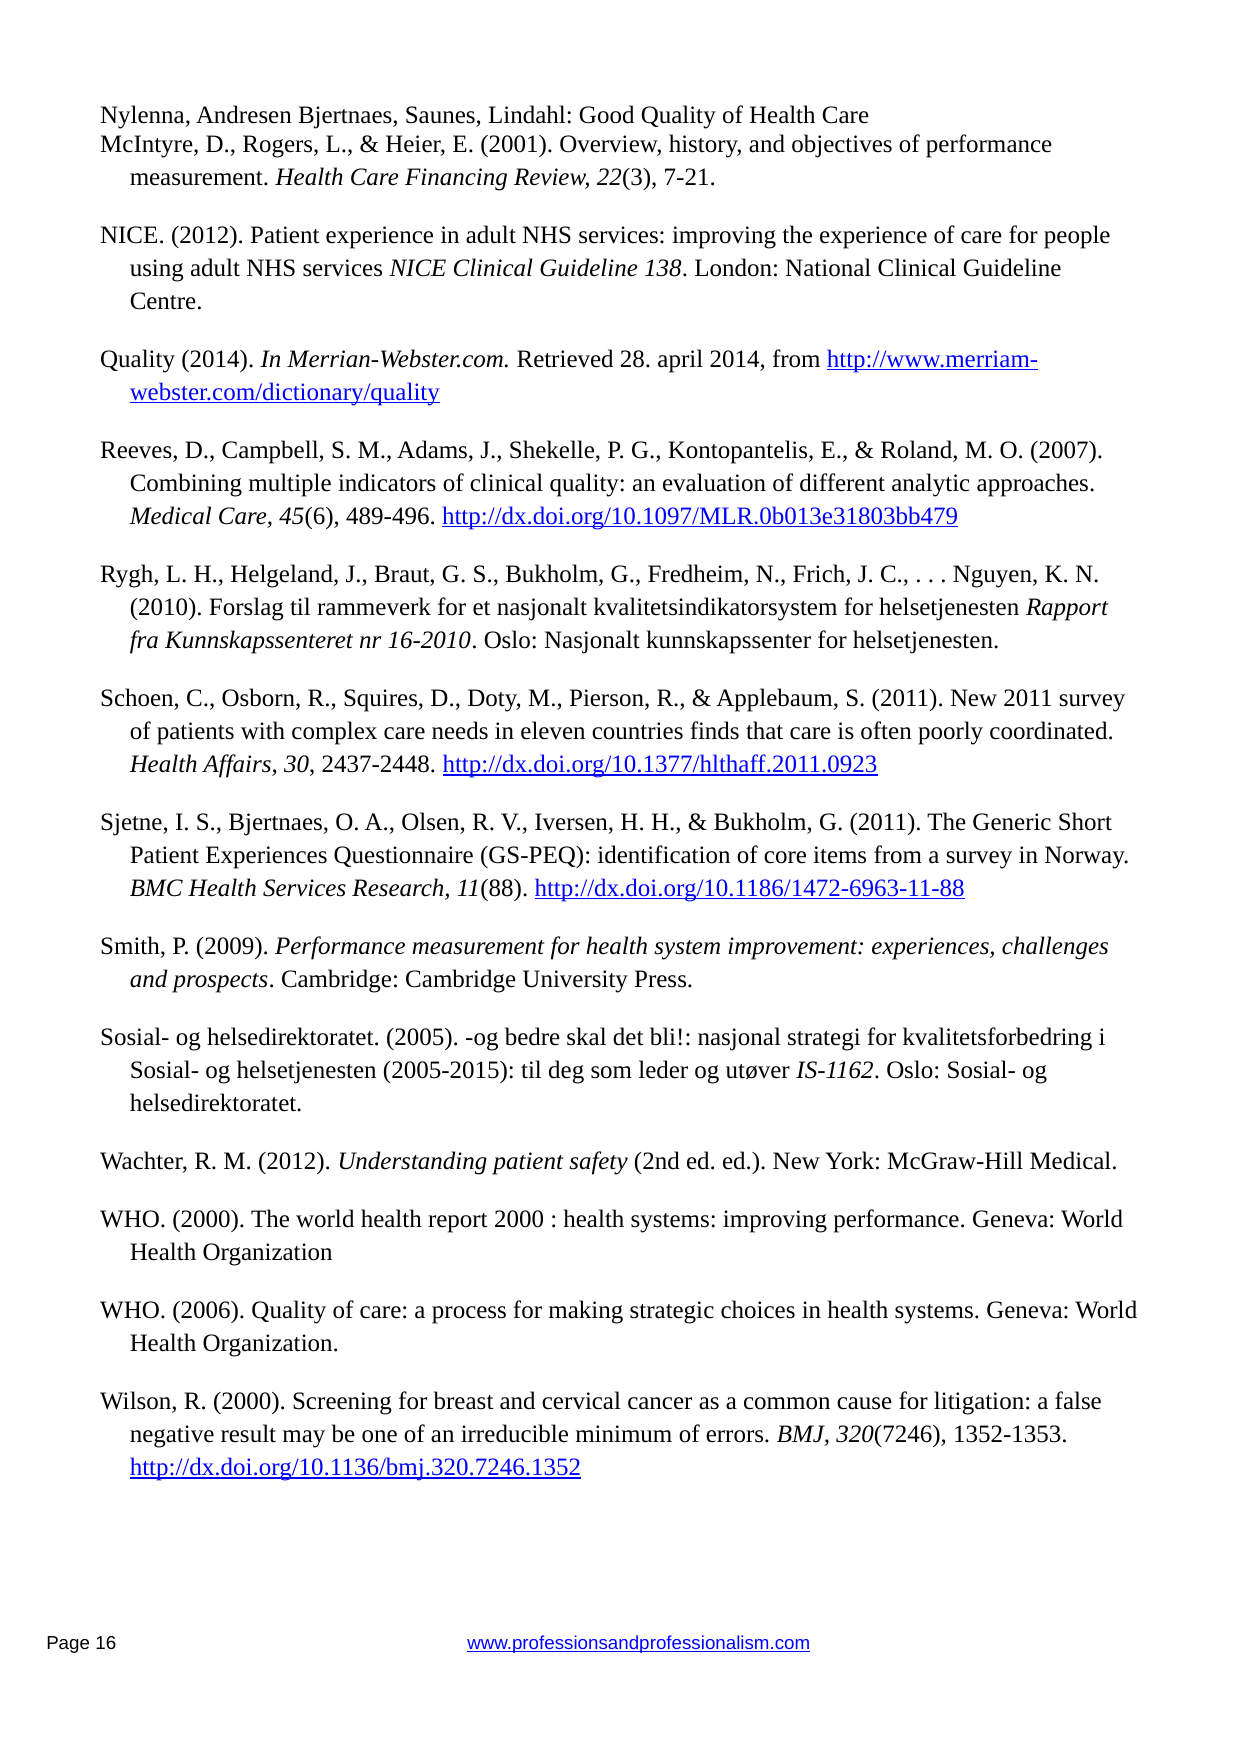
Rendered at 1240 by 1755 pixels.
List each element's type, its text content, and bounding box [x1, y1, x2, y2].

text Sjetne, I. S., Bjertnaes, O. A., Olsen, R. V., Iversen, H. H., & Bukholm, G. (2011). The Generic Short Patient Experiences Questionnaire (GS-PEQ): identification of core items from a survey in Norway. BMC Health Services Research, 11(88). http://dx.doi.org/10.1186/1472-6963-11-88 [100, 807, 1139, 902]
text Wilson, R. (2000). Screening for breast and cervical cancer as a common cause for litigation: a false negative result may be one of an irreducible minimum of errors. BMJ, 320(7246), 1352-1353. http://dx.doi.org/10.1136/bmj.320.7246.1352 [100, 1386, 1139, 1481]
text Reeves, D., Campbell, S. M., Adams, J., Shekelle, P. G., Kontopantelis, E., & Roland, M. O. (2007). Combining multiple indicators of clinical quality: an evaluation of different analytic approaches. Medical Care, 45(6), 489-496. http://dx.doi.org/10.1097/MLR.0b013e31803bb479 [100, 435, 1139, 530]
text WHO. (2006). Quality of care: a process for making strategic choices in health systems. Geneva: World Health Organization. [100, 1295, 1139, 1357]
text Smith, P. (2009). Performance measurement for health system improvement: experiences, challenges and prospects. Cambridge: Cambridge University Press. [100, 931, 1139, 993]
text Quality (2014). In Merrian-Webster.com. Retrieved 28. april 2014, from http://www.merriam-webster.com/dictionary/quality [100, 344, 1139, 406]
text Wachter, R. M. (2012). Understanding patient safety (2nd ed. ed.). New York: McGraw-Hill Medical. [100, 1146, 1139, 1175]
text McIntyre, D., Rogers, L., & Heier, E. (2001). Overview, history, and objectives of performance measurement. Health Care Financing Review, 22(3), 7-21. [100, 129, 1139, 191]
text Rygh, L. H., Helgeland, J., Braut, G. S., Bukholm, G., Fredheim, N., Frich, J. C., . . . Nguyen, K. N. (2010). Forslag til rammeverk for et nasjonalt kvalitetsindikatorsystem for helsetjenesten Rapport fra Kunnskapssenteret nr 16-2010. Oslo: Nasjonalt kunnskapssenter for helsetjenesten. [100, 559, 1139, 654]
text Schoen, C., Osborn, R., Squires, D., Doty, M., Pierson, R., & Applebaum, S. (2011). New 2011 survey of patients with complex care needs in eleven countries finds that care is often poorly coordinated. Health Affairs, 30, 2437-2448. http://dx.doi.org/10.1377/hlthaff.2011.0923 [100, 683, 1139, 778]
text NICE. (2012). Patient experience in adult NHS services: improving the experience of care for people using adult NHS services NICE Clinical Guideline 138. London: National Clinical Guideline Centre. [100, 220, 1139, 314]
text Sosial- og helsedirektoratet. (2005). -og bedre skal det bli!: nasjonal strategi for kvalitetsforbedring i Sosial- og helsetjenesten (2005-2015): til deg som leder og utøver IS-1162. Oslo: Sosial- og helsedirektoratet. [100, 1022, 1139, 1117]
text WHO. (2000). The world health report 2000 : health systems: improving performance. Geneva: World Health Organization [100, 1204, 1139, 1266]
